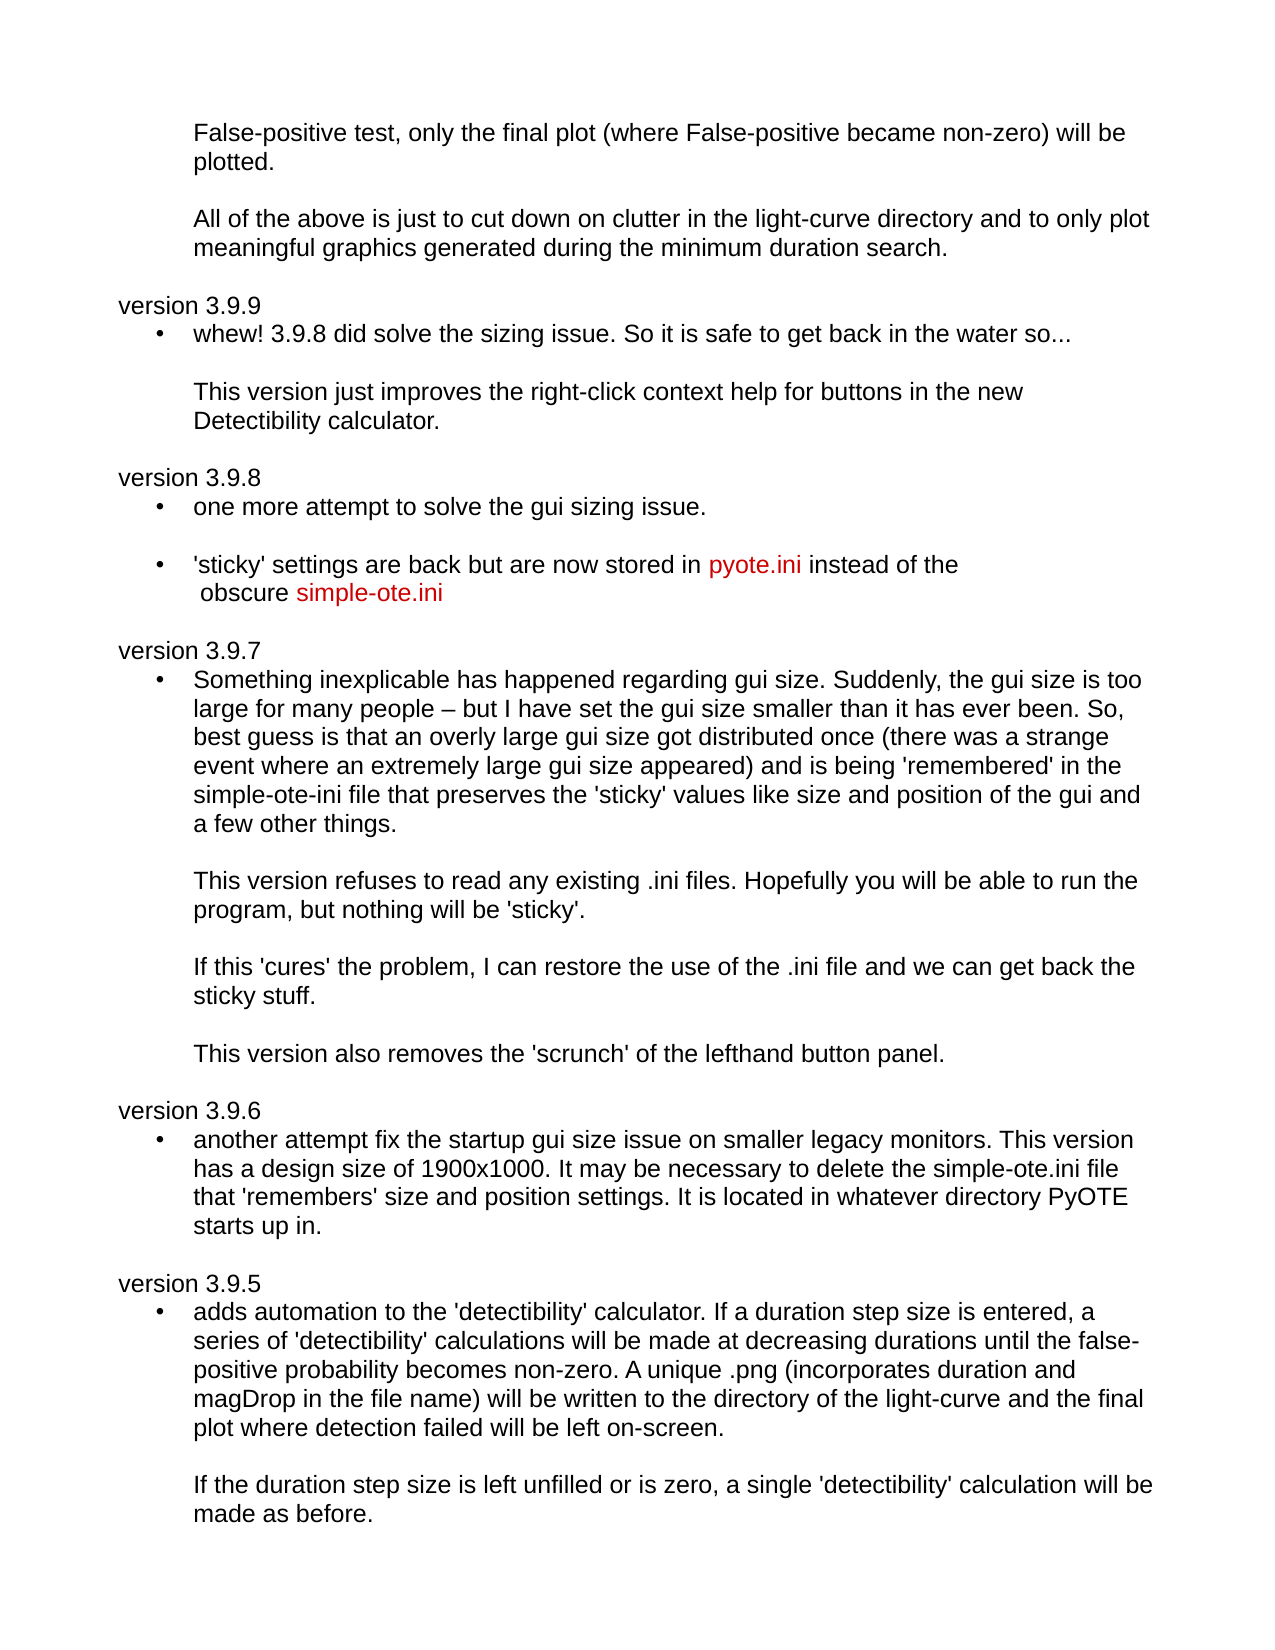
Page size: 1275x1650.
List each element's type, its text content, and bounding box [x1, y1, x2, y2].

list another attempt fix the startup gui size issue on smaller legacy monitors. This version has a design size of 1900x1000. It may be necessary to delete the simple-ote.ini file that 'remembers' size and position settings. It is located in whatever directory PyOTE starts up in. [156, 1125, 1157, 1269]
text version 3.9.5 [118, 1269, 1157, 1297]
list whew! 3.9.8 did solve the sizing issue. So it is safe to get back in the water so... This version just improves the right-click context help for buttons in the new Detectibility calculator. [156, 319, 1157, 463]
list adds automation to the 'detectibility' calculator. If a duration step size is entered, a series of 'detectibility' calculations will be made at decreasing durations until the false-positive probability becomes non-zero. A unique .png (incorporates duration and magDrop in the file name) will be written to the directory of the light-curve and the final plot where detection failed will be left on-screen. If the duration step size is left unfilled or is zero, a single 'detectibility' calculation will be made as before. [156, 1297, 1157, 1527]
text version 3.9.6 [118, 1096, 1157, 1125]
list 'sticky' settings are back but are now stored in pyote.ini instead of the obscure simple-ote.ini [156, 549, 1157, 636]
text version 3.9.8 [118, 463, 1157, 492]
list Something inexplicable has happened regarding gui size. Suddenly, the gui size is too large for many people – but I have set the gui size smaller than it has ever been. So, best guess is that an overly large gui size got distributed once (there was a strange event where an extremely large gui size appeared) and is being 'remembered' in the simple-ote-ini file that preserves the 'sticky' values like size and position of the gui and a few other things. This version refuses to read any existing .ini files. Hopefully you will be able to run the program, but nothing will be 'sticky'. If this 'cures' the problem, I can restore the use of the .ini file and we can get back the sticky stuff. This version also removes the 'scrunch' of the lefthand button panel. [156, 665, 1157, 1096]
text version 3.9.7 [118, 636, 1157, 665]
list False-positive test, only the final plot (where False-positive became non-zero) will be plotted. All of the above is just to cut down on clutter in the light-curve directory and to only plot meaningful graphics generated during the minimum duration search. [156, 118, 1157, 291]
text version 3.9.9 [118, 291, 1157, 319]
list one more attempt to solve the gui sizing issue. [156, 492, 1157, 549]
